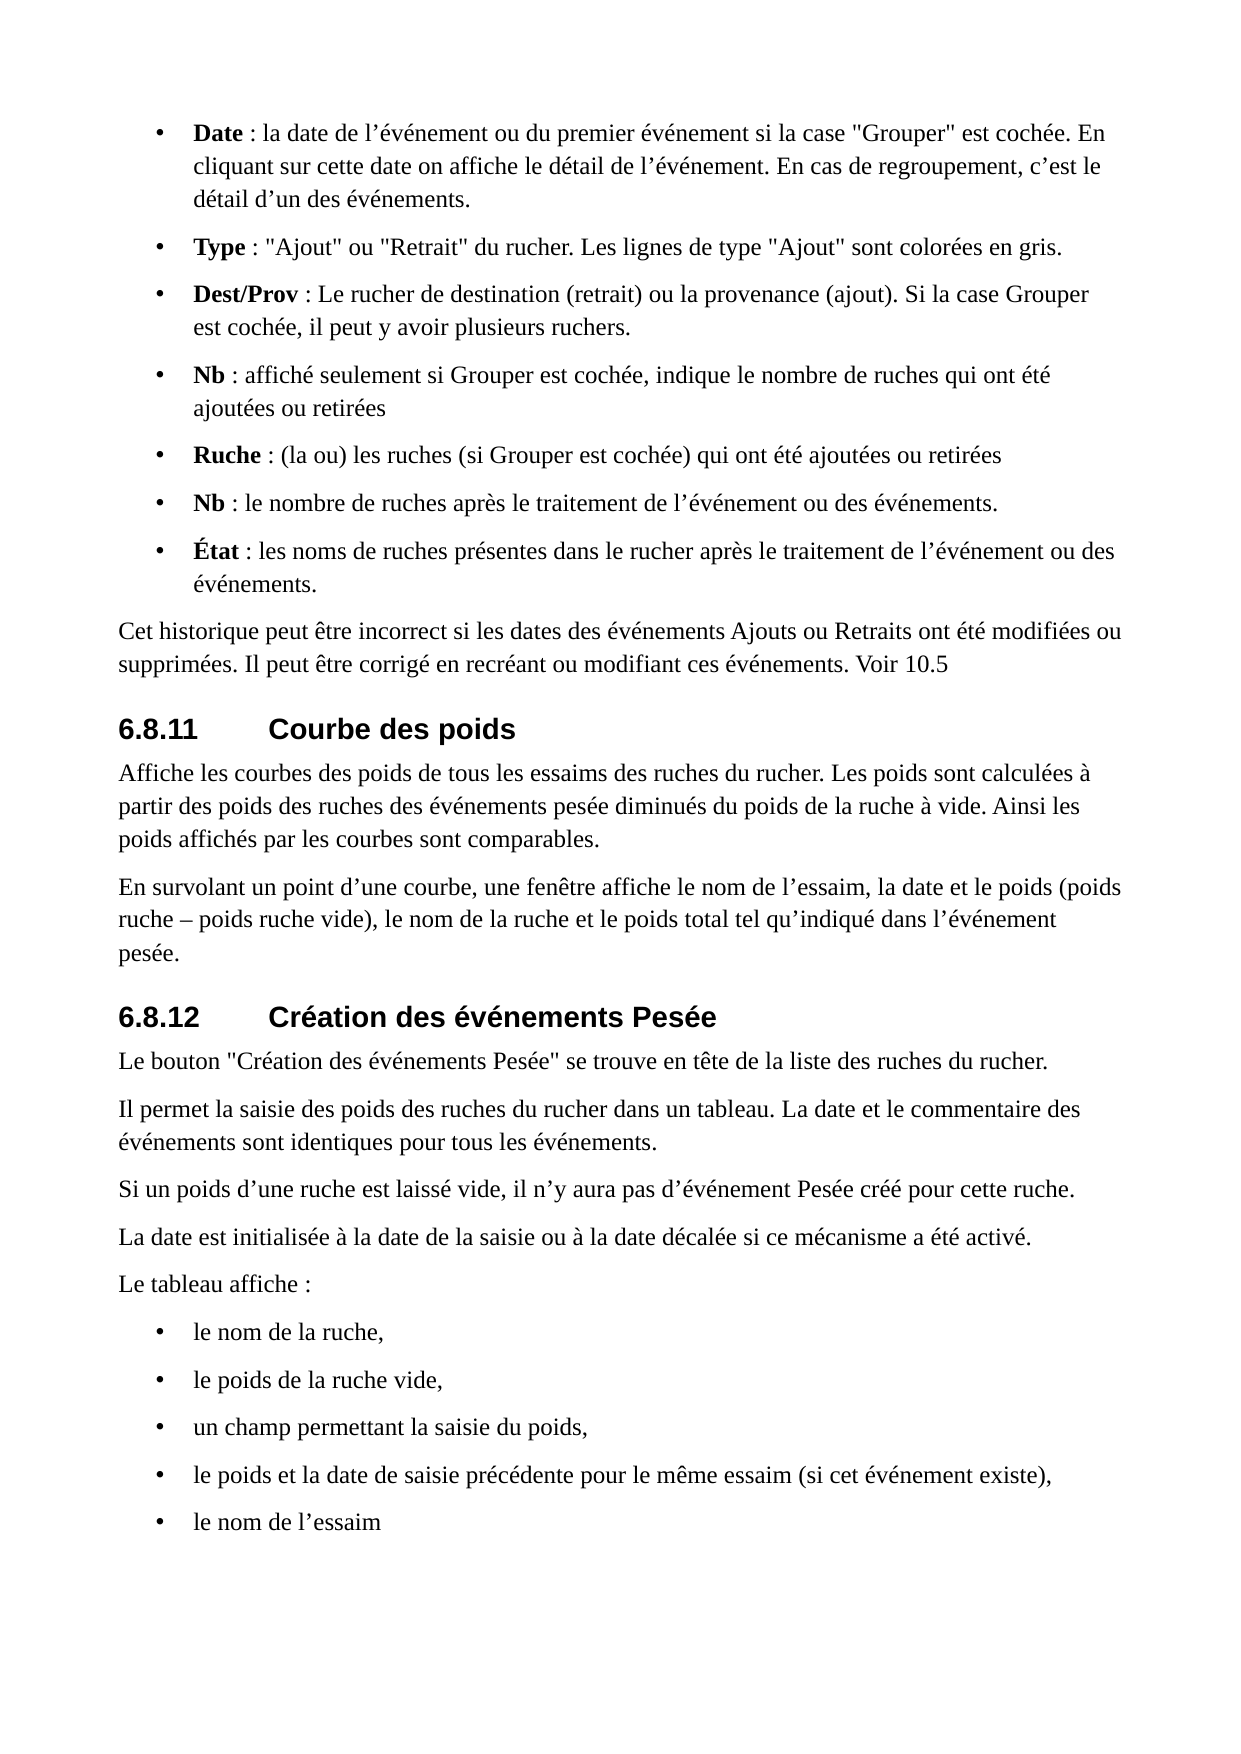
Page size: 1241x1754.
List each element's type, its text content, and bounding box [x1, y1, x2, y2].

list État : les noms de ruches présentes dans le rucher après le traitement de l’événement ou des événements. [156, 536, 1122, 598]
text Le bouton "Création des événements Pesée" se trouve en tête de la liste des ruches du rucher. [118, 1046, 1122, 1075]
list Ruche : (la ou) les ruches (si Grouper est cochée) qui ont été ajoutées ou retirées [156, 441, 1122, 469]
text En survolant un point d’une courbe, une fenêtre affiche le nom de l’essaim, la date et le poids (poids ruche – poids ruche vide), le nom de la ruche et le poids total tel qu’indiqué dans l’événement pesée. [118, 872, 1122, 966]
text Affiche les courbes des poids de tous les essaims des ruches du rucher. Les poids sont calculées à partir des poids des ruches des événements pesée diminués du poids de la ruche à vide. Ainsi les poids affichés par les courbes sont comparables. [118, 758, 1122, 853]
text La date est initialisée à la date de la saisie ou à la date décalée si ce mécanisme a été activé. [118, 1222, 1122, 1251]
list le poids de la ruche vide, [156, 1365, 1122, 1393]
list le nom de la ruche, [156, 1317, 1122, 1346]
text Cet historique peut être incorrect si les dates des événements Ajouts ou Retraits ont été modifiées ou supprimées. Il peut être corrigé en recréant ou modifiant ces événements. Voir 10.5 [118, 616, 1122, 678]
subtitle Courbe des poids [118, 712, 1122, 745]
list Nb : affiché seulement si Grouper est cochée, indique le nombre de ruches qui ont été ajoutées ou retirées [156, 360, 1122, 422]
list Dest/Prov : Le rucher de destination (retrait) ou la provenance (ajout). Si la case Grouper est cochée, il peut y avoir plusieurs ruchers. [156, 279, 1122, 341]
text Il permet la saisie des poids des ruches du rucher dans un tableau. La date et le commentaire des événements sont identiques pour tous les événements. [118, 1094, 1122, 1155]
list Type : "Ajout" ou "Retrait" du rucher. Les lignes de type "Ajout" sont colorées en gris. [156, 232, 1122, 261]
subtitle Création des événements Pesée [118, 1000, 1122, 1033]
list Date : la date de l’événement ou du premier événement si la case "Grouper" est cochée. En cliquant sur cette date on affiche le détail de l’événement. En cas de regroupement, c’est le détail d’un des événements. [156, 118, 1122, 213]
list un champ permettant la saisie du poids, [156, 1412, 1122, 1441]
list le nom de l’essaim [156, 1507, 1122, 1536]
text Si un poids d’une ruche est laissé vide, il n’y aura pas d’événement Pesée créé pour cette ruche. [118, 1174, 1122, 1203]
list Nb : le nombre de ruches après le traitement de l’événement ou des événements. [156, 488, 1122, 517]
text Le tableau affiche : [118, 1269, 1122, 1298]
list le poids et la date de saisie précédente pour le même essaim (si cet événement existe), [156, 1460, 1122, 1489]
